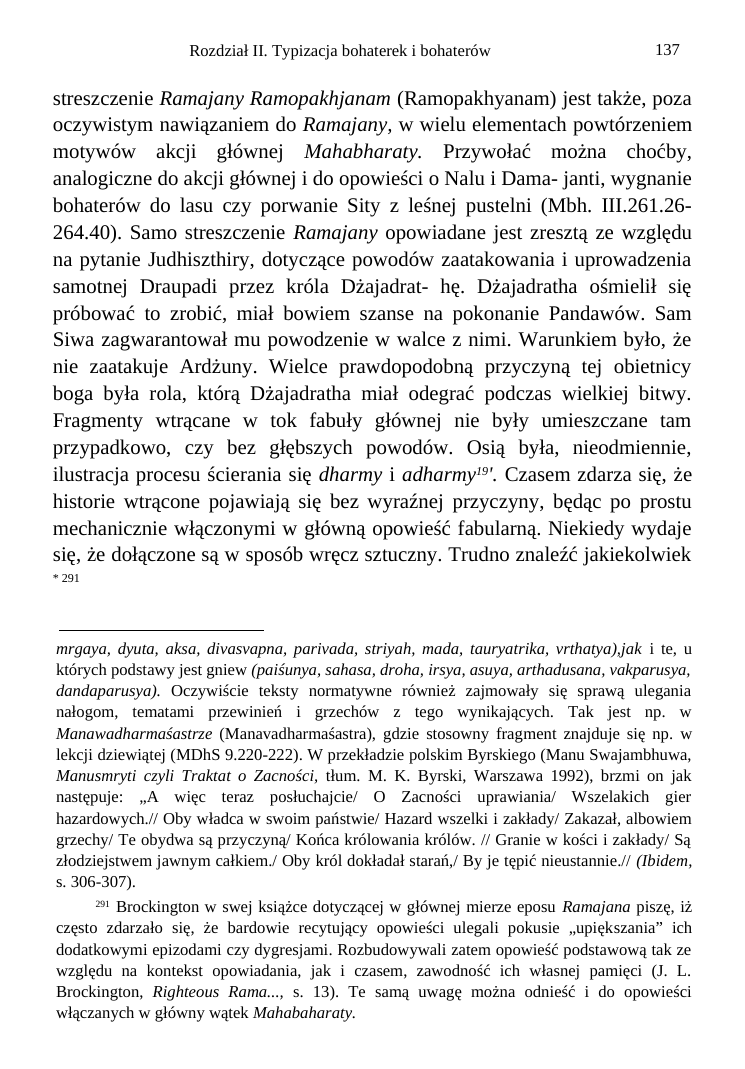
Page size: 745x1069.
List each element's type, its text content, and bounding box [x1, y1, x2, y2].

text Rozdział II. Typizacja bohaterek i bohaterów [189, 41, 553, 60]
text 291 Brockington w swej książce dotyczącej w głównej mierze eposu Ramajana piszę, iż często zdarzało się, że bardowie recytujący opowieści ulegali pokusie „upięk­szania” ich dodatkowymi epizodami czy dygresjami. Rozbudowywali zatem opowieść podstawową tak ze względu na kontekst opowiadania, jak i czasem, zawodność ich własnej pamięci (J. L. Brockington, Righteous Rama..., s. 13). Te samą uwagę można odnieść i do opowieści włączanych w główny wątek Mahabaharaty. [56, 897, 692, 1022]
text 137 [655, 40, 689, 59]
text mrgaya, dyuta, aksa, divasvapna, parivada, striyah, mada, tauryatrika, vrthatya),jak i te, u których podstawy jest gniew (paiśunya, sahasa, droha, irsya, asuya, arthadusana, vakparusya, dandaparusya). Oczywiście teksty normatywne również zajmowały się sprawą ulegania nałogom, tematami przewinień i grzechów z tego wynikających. Tak jest np. w Manawadharmaśastrze (Manavadharmaśastra), gdzie stosowny frag­ment znajduje się np. w lekcji dziewiątej (MDhS 9.220-222). W przekładzie polskim Byrskiego (Manu Swajambhuwa, Manusmryti czyli Traktat o Zacności, tłum. M. K. Byrski, Warszawa 1992), brzmi on jak następuje: „A więc teraz posłuchajcie/ O Zacności uprawiania/ Wszelakich gier hazardowych.// Oby władca w swoim pań­stwie/ Hazard wszelki i zakłady/ Zakazał, albowiem grzechy/ Te obydwa są przyczyną/ Końca królowania królów. // Granie w kości i zakłady/ Są złodziejstwem jawnym całkiem./ Oby król dokładał starań,/ By je tępić nieustannie.// (Ibidem, s. 306-307). [56, 638, 692, 891]
text streszczenie Ramajany Ramopakhjanam (Ramopakhyanam) jest także, poza oczywistym nawiązaniem do Ramajany, w wielu elementach po­wtórzeniem motywów akcji głównej Mahabharaty. Przywołać można choćby, analogiczne do akcji głównej i do opowieści o Nalu i Dama- janti, wygnanie bohaterów do lasu czy porwanie Sity z leśnej pustelni (Mbh. III.261.26-264.40). Samo streszczenie Ramajany opowiadane jest zresztą ze względu na pytanie Judhiszthiry, dotyczące powodów zaatakowania i uprowadzenia samotnej Draupadi przez króla Dżajadrat- hę. Dżajadratha ośmielił się próbować to zrobić, miał bowiem szanse na pokonanie Pandawów. Sam Siwa zagwarantował mu powodzenie w walce z nimi. Warunkiem było, że nie zaatakuje Ardżuny. Wielce prawdopodobną przyczyną tej obietnicy boga była rola, którą Dża­jadratha miał odegrać podczas wielkiej bitwy. Fragmenty wtrącane w tok fabuły głównej nie były umieszczane tam przypadkowo, czy bez głębszych powodów. Osią była, nieodmiennie, ilustracja procesu ście­rania się dharmy i adharmy19'. Czasem zdarza się, że historie wtrącone pojawiają się bez wyraźnej przyczyny, będąc po prostu mechanicznie włączonymi w główną opowieść fabularną. Niekiedy wydaje się, że dołączone są w sposób wręcz sztuczny. Trudno znaleźć jakiekolwiek * 291 [53, 86, 692, 593]
